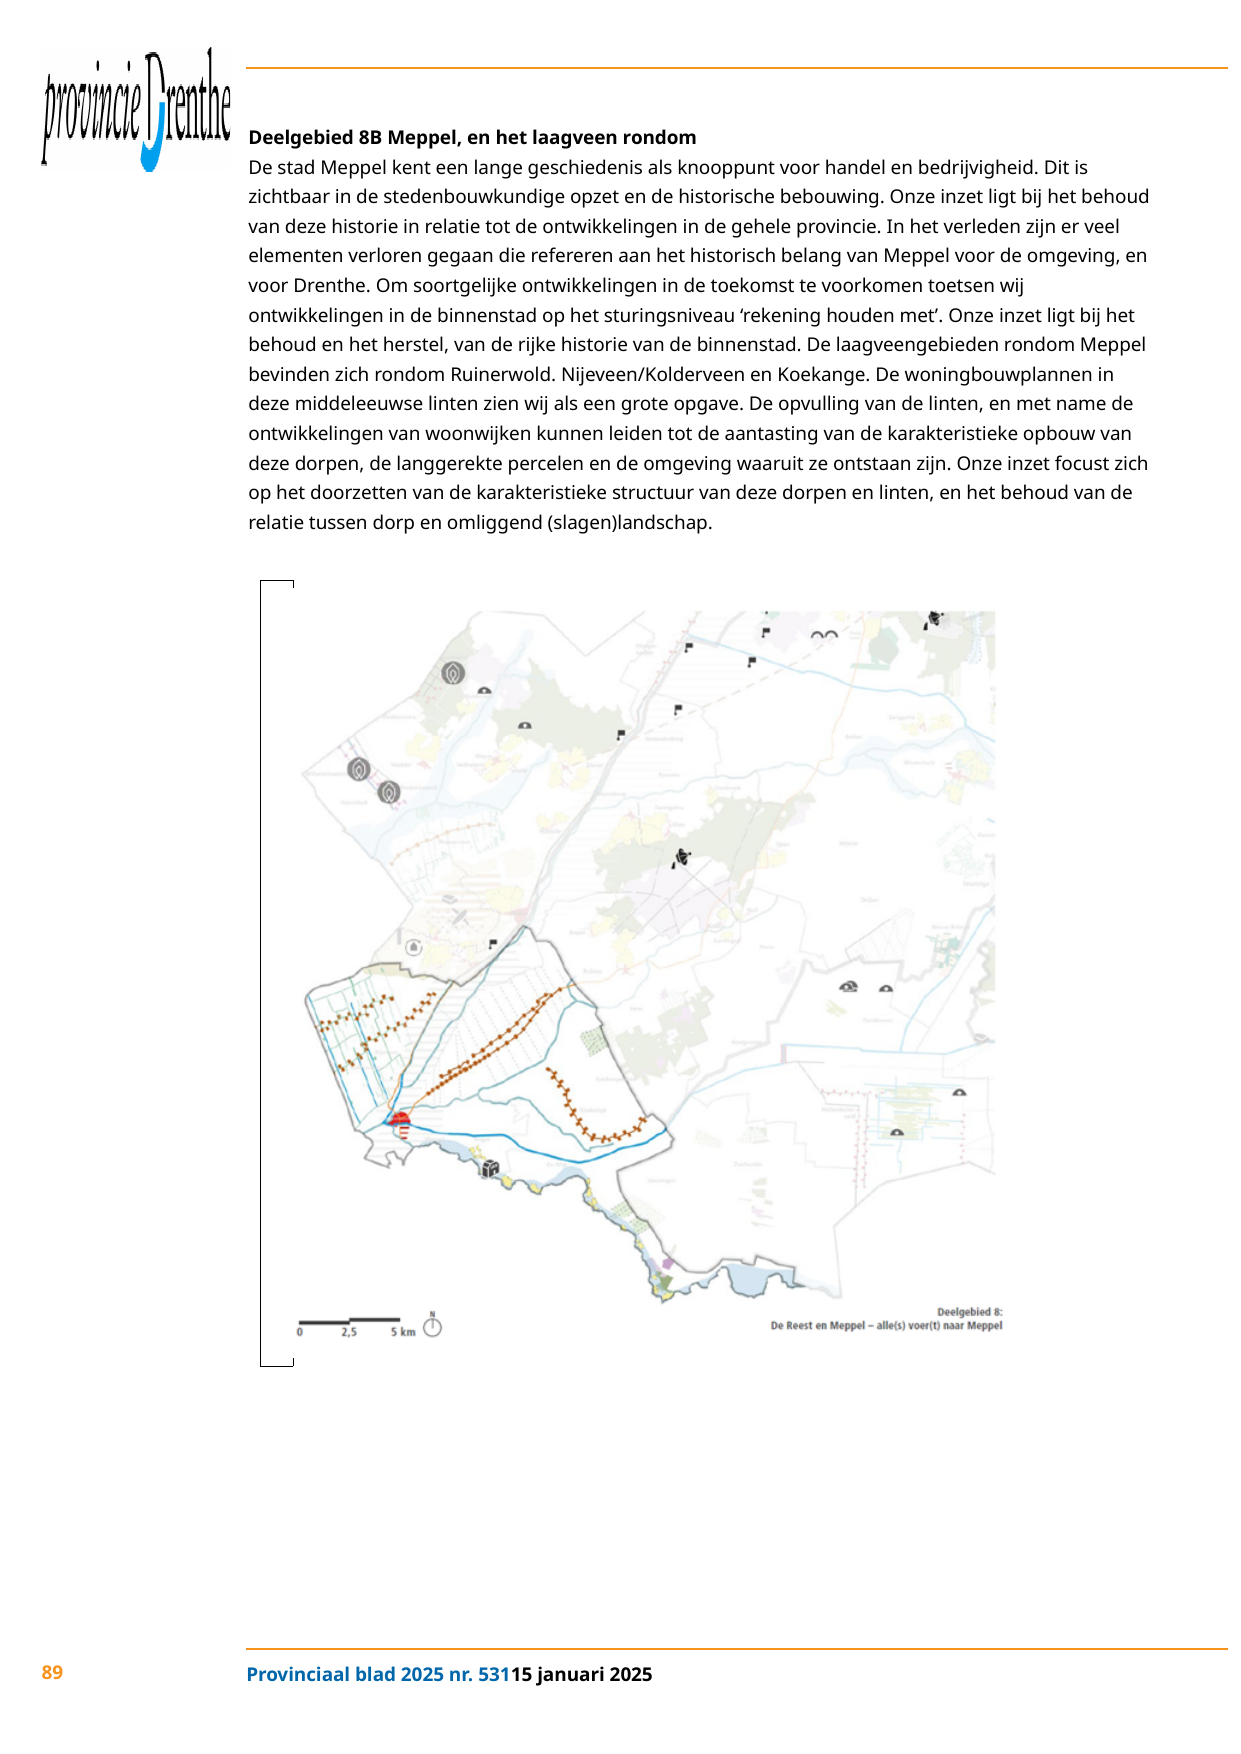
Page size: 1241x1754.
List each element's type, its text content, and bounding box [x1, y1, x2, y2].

picture [41, 47, 231, 172]
text De stad Meppel kent een lange geschiedenis als knooppunt voor handel en bedrijvigheid. Dit is zichtbaar in de stedenbouwkundige opzet en de historische bebouwing. Onze inzet ligt bij het behoud van deze historie in relatie tot de ontwikkelingen in de gehele provincie. In het verleden zijn er veel elementen verloren gegaan die refereren aan het historisch belang van Meppel voor de omgeving, en voor Drenthe. Om soortgelijke ontwikkelingen in de toekomst te voorkomen toetsen wij ontwikkelingen in de binnenstad op het sturingsniveau ‘rekening houden met’. Onze inzet ligt bij het behoud en het herstel, van de rijke historie van de binnenstad. De laagveengebieden rondom Meppel bevinden zich rondom Ruinerwold. Nijeveen/Kolderveen en Koekange. De woningbouwplannen in deze middeleeuwse linten zien wij als een grote opgave. De opvulling van de linten, en met name de ontwikkelingen van woonwijken kunnen leiden tot de aantasting van de karakteristieke opbouw van deze dorpen, de langgerekte percelen en de omgeving waaruit ze ontstaan zijn. Onze inzet focust zich op het doorzetten van de karakteristieke structuur van deze dorpen en linten, en het behoud van de relatie tussen dorp en omliggend (slagen)landschap. [248, 154, 1152, 535]
picture [268, 588, 1036, 1358]
text Deelgebied 8B Meppel, en het laagveen rondom [248, 124, 1152, 150]
